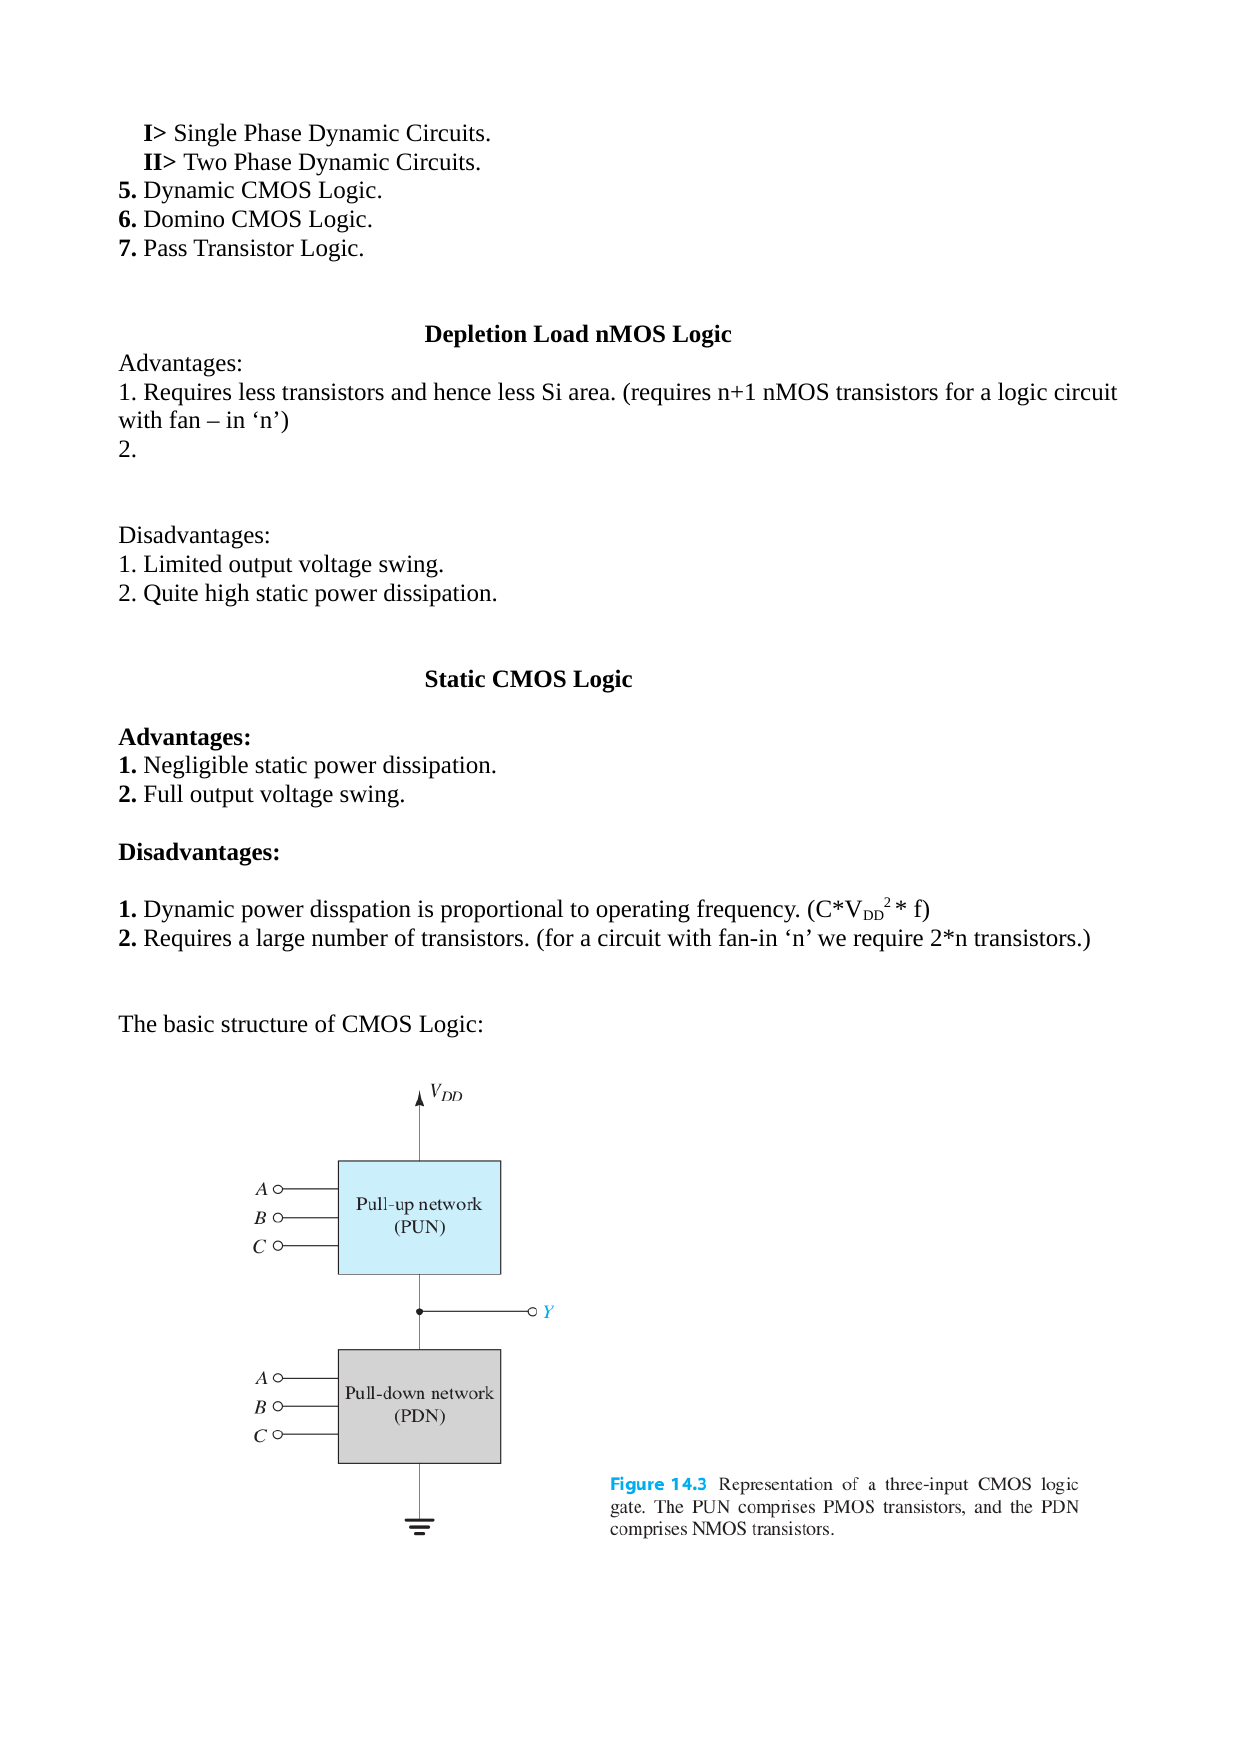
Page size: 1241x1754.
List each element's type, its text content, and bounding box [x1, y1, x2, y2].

text 5. Dynamic CMOS Logic. [118, 176, 1122, 204]
text Static CMOS Logic [118, 664, 1122, 693]
picture [118, 1066, 1123, 1553]
text 2. Quite high static power dissipation. [118, 578, 1122, 607]
text The basic structure of CMOS Logic: [118, 1009, 1122, 1038]
text 1. Dynamic power disspation is proportional to operating frequency. (C*VDD2 * f) [118, 894, 1122, 923]
text Advantages: [118, 348, 1122, 377]
text II> Two Phase Dynamic Circuits. [118, 147, 1122, 176]
text Disadvantages: [118, 837, 1122, 866]
text I> Single Phase Dynamic Circuits. [118, 118, 1122, 147]
text Depletion Load nMOS Logic [118, 319, 1122, 348]
text 2. Requires a large number of transistors. (for a circuit with fan-in ‘n’ we require 2*n transistors.) [118, 923, 1122, 952]
text Disadvantages: [118, 521, 1122, 549]
text 7. Pass Transistor Logic. [118, 233, 1122, 262]
text 1. Negligible static power dissipation. [118, 751, 1122, 779]
text 1. Requires less transistors and hence less Si area. (requires n+1 nMOS transistors for a logic circuit with fan – in ‘n’) [118, 377, 1122, 434]
text 2. Full output voltage swing. [118, 779, 1122, 808]
text Advantages: [118, 722, 1122, 751]
text 6. Domino CMOS Logic. [118, 204, 1122, 233]
text 2. [118, 434, 1122, 463]
text 1. Limited output voltage swing. [118, 549, 1122, 578]
